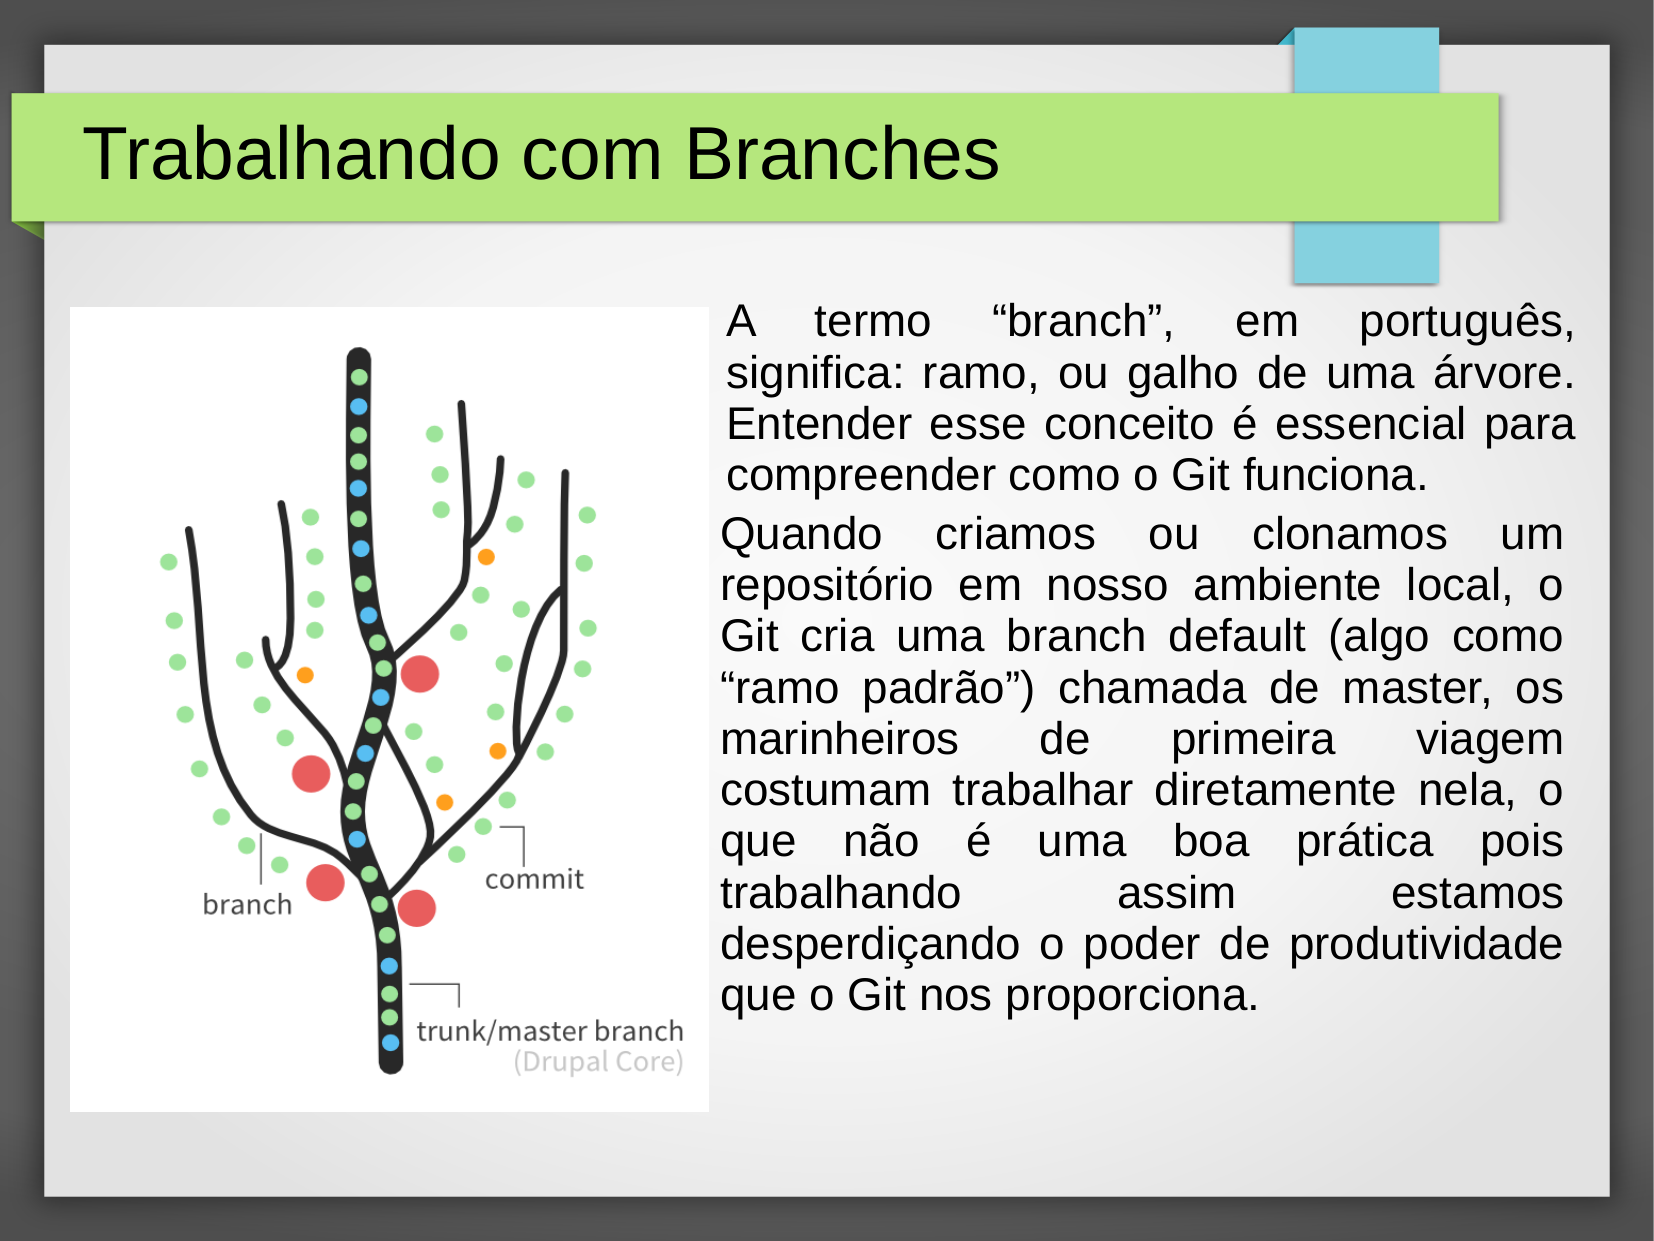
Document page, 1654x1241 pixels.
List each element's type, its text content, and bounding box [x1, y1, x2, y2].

list A termo “branch”, em português, significa: ramo, ou galho de uma árvore. Entender esse conceito é essencial para compreender como o Git funciona. [655, 295, 1577, 508]
title Trabalhando com Branches [82, 94, 1264, 213]
list Quando criamos ou clonamos um repositório em nosso ambiente local, o Git cria uma branch default (algo como “ramo padrão”) chamada de master, os marinheiros de primeira viagem costumam trabalhar diretamente nela, o que não é uma boa prática pois trabalhando assim estamos desperdiçando o poder de produtividade que o Git nos proporciona. [649, 507, 1565, 1134]
picture [0, 0, 1654, 1241]
